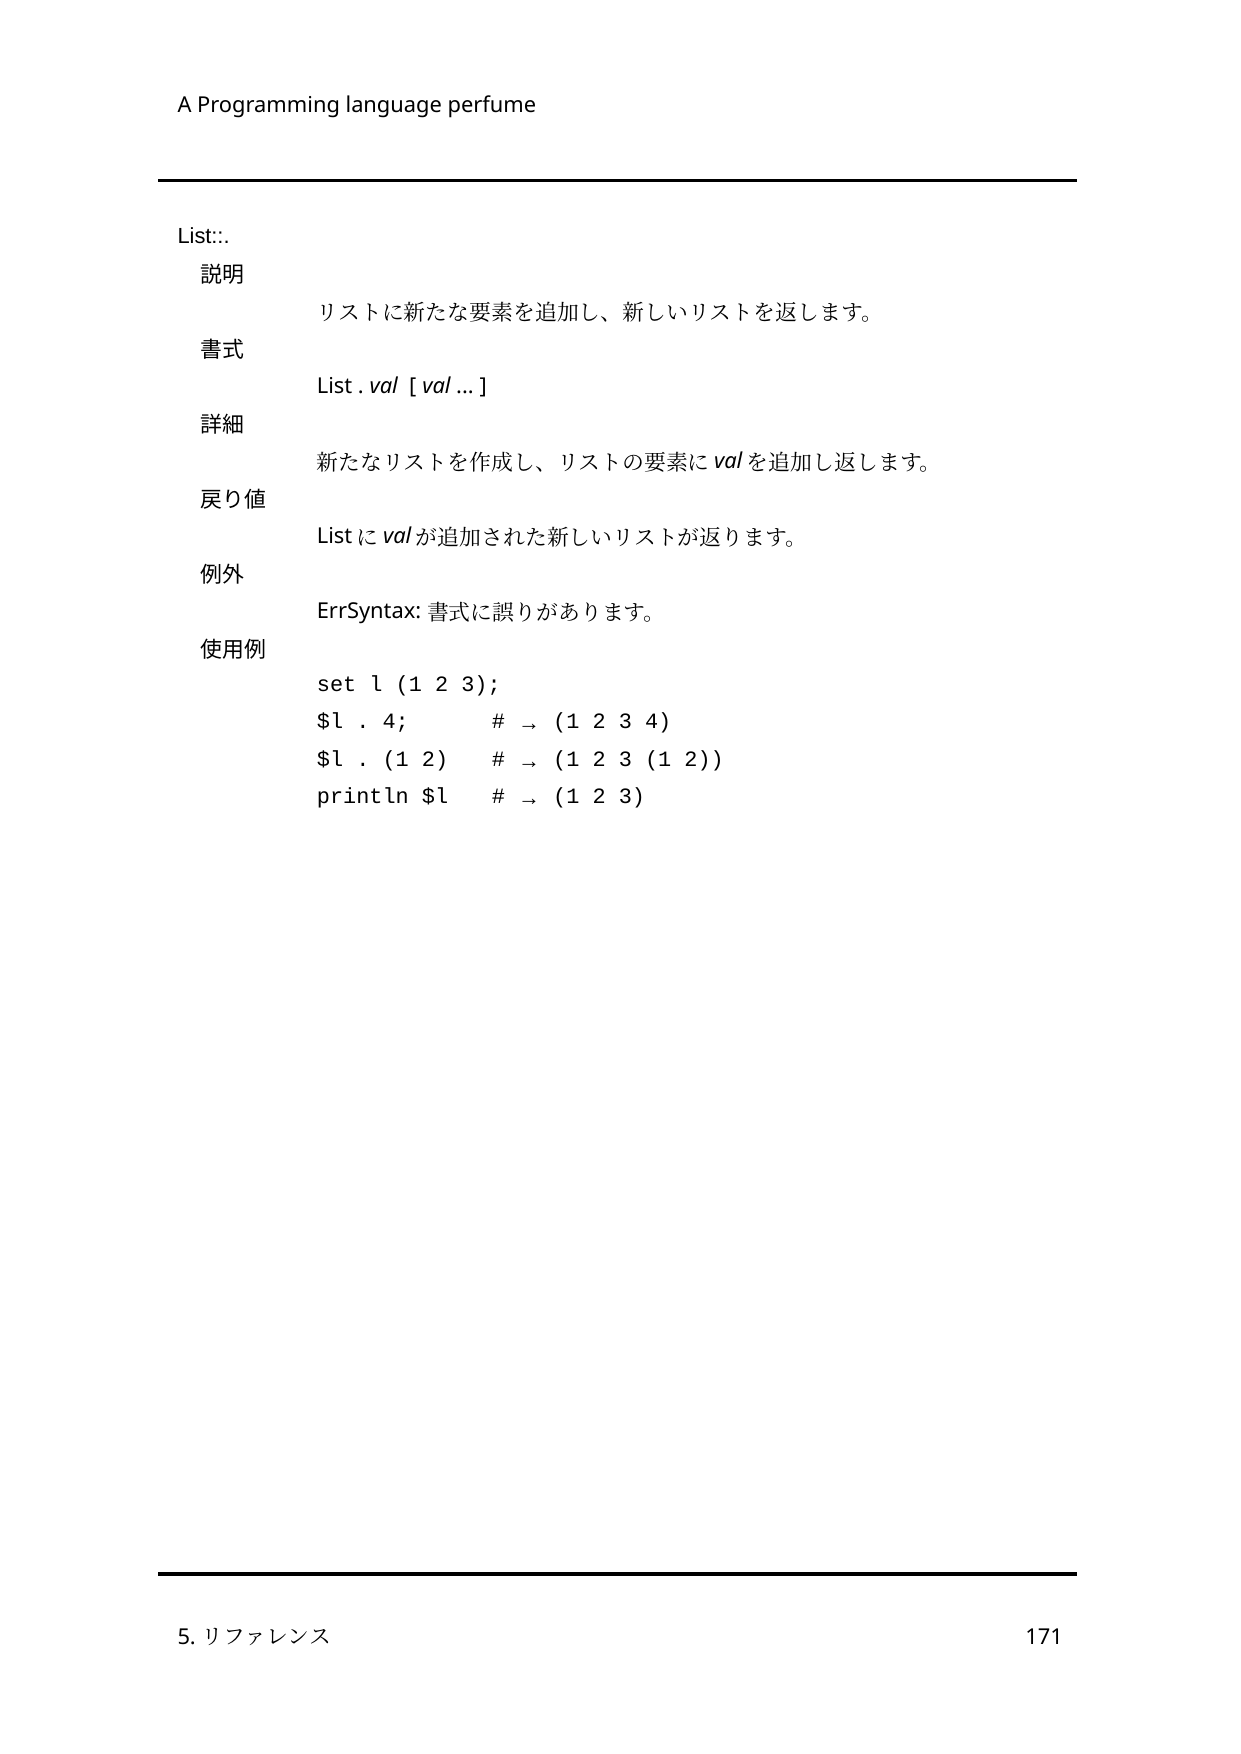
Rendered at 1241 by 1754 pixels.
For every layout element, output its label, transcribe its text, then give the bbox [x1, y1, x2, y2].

table_cell 書式 [200, 329, 317, 404]
table_cell 戻り値 [200, 479, 317, 554]
table_cell 詳細 [200, 404, 317, 479]
table_header リストに新たな要素を追加し、新しいリストを返します。 [317, 254, 1063, 329]
table_cell 使用例 [200, 629, 317, 817]
table_cell ErrSyntax: 書式に誤りがあります。 [317, 554, 1063, 629]
subtitle List::. [177, 217, 1063, 254]
table_cell set l (1 2 3); $l . 4; # → (1 2 3 4) $l . (1 2) # → (1 2 3 (1 2)) println $l # → (1 2 3) [317, 629, 1063, 817]
table_header 説明 [200, 254, 317, 329]
table_cell 新たなリストを作成し、リストの要素にvalを追加し返します。 [317, 404, 1063, 479]
table_cell 例外 [200, 554, 317, 629]
table_cell List . val [ val ... ] [317, 329, 1063, 404]
table_cell Listにvalが追加された新しいリストが返ります。 [317, 479, 1063, 554]
